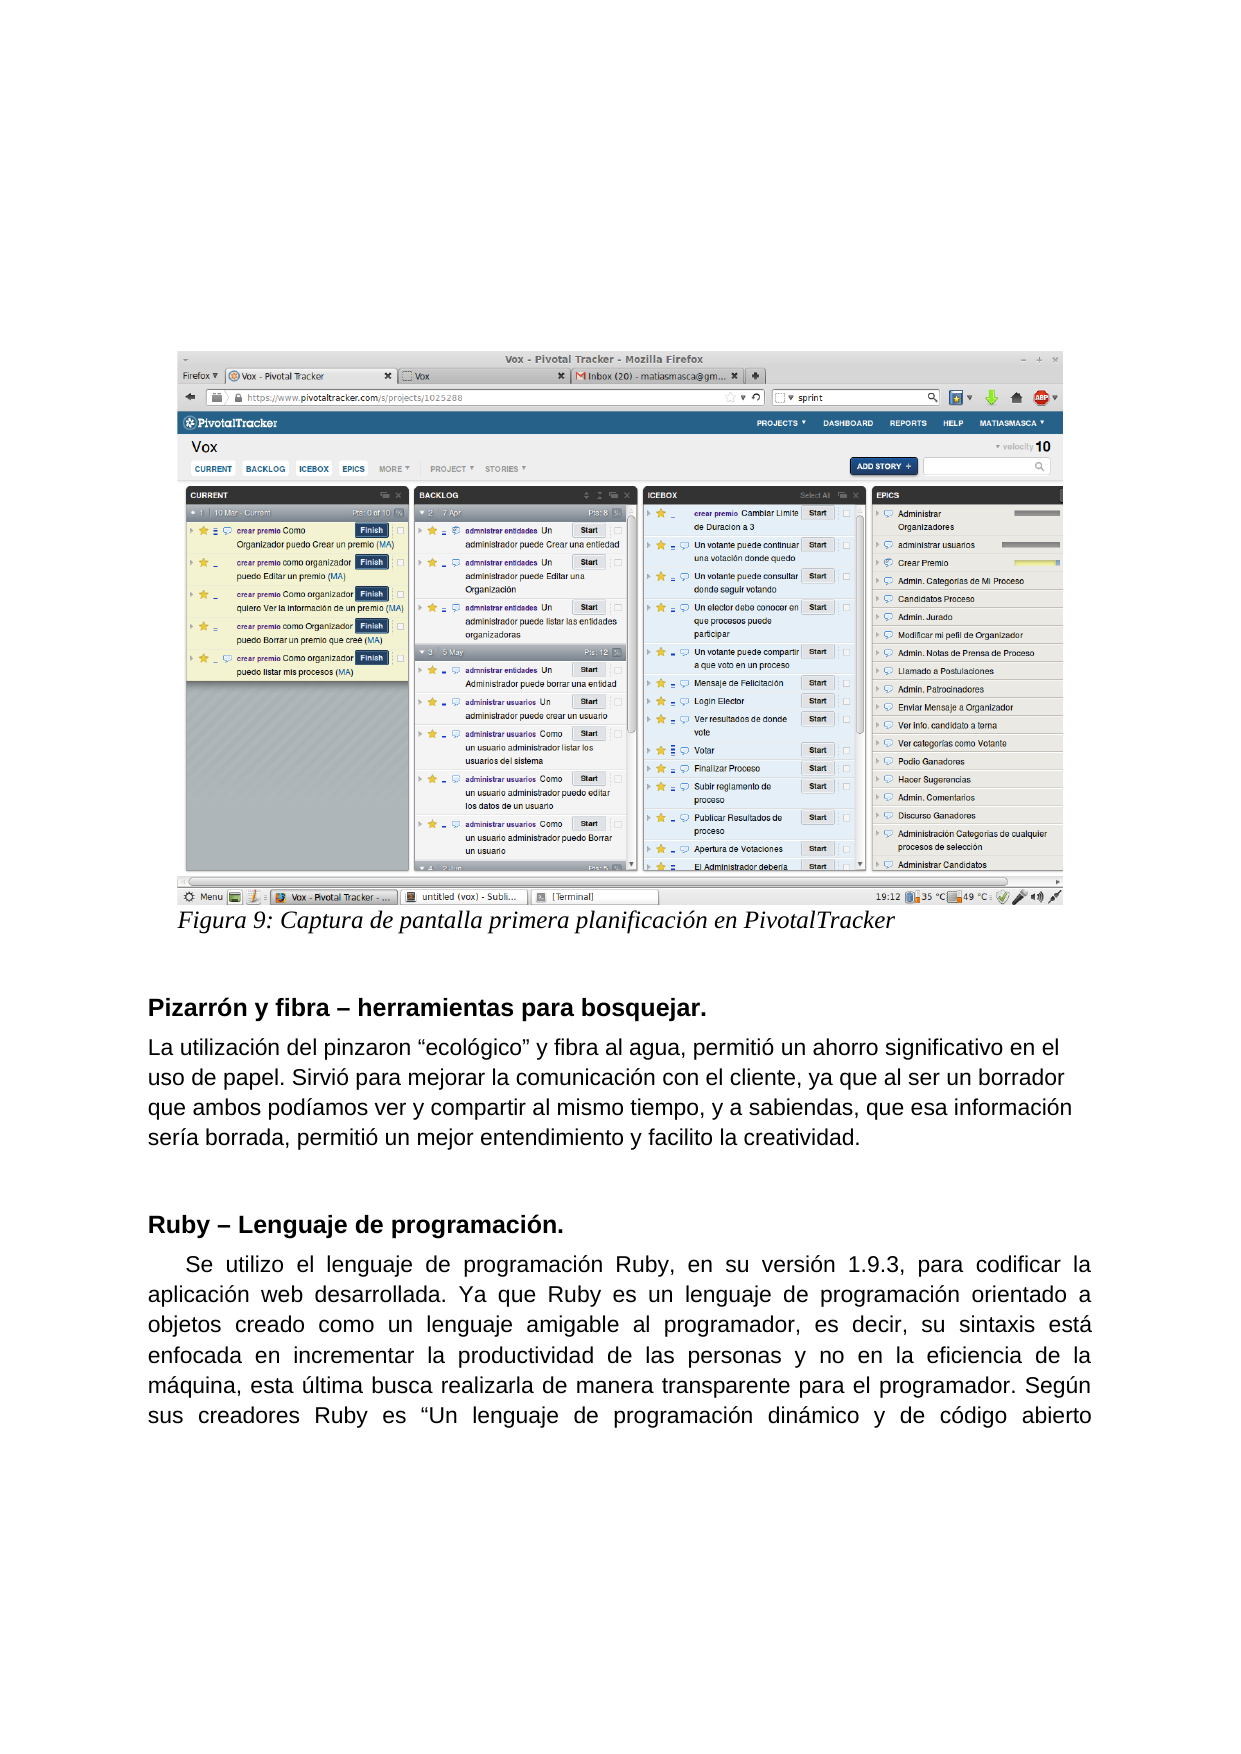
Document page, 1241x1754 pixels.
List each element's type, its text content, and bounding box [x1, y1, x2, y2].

text Figura 9: Captura de pantalla primera planificación en PivotalTracker [177, 905, 1063, 933]
subtitle Ruby – Lenguaje de programación. [148, 1210, 1093, 1238]
picture [177, 351, 1063, 905]
subtitle Pizarrón y fibra – herramientas para bosquejar. [148, 992, 1093, 1021]
text Se utilizo el lenguaje de programación Ruby, en su versión 1.9.3, para codificar la aplicación web desarrollada. Ya que Ruby es un lenguaje de programación orientado a objetos creado como un lenguaje amigable al programador, es decir, su sintaxis está enfocada en incrementar la productividad de las personas y no en la eficiencia de la máquina, esta última busca realizarla de manera transparente para el programador. Según sus creadores Ruby es “Un lenguaje de programación dinámico y de código abierto [148, 1251, 1093, 1428]
text La utilización del pinzaron “ecológico” y fibra al agua, permitió un ahorro significativo en el uso de papel. Sirvió para mejorar la comunicación con el cliente, ya que al ser un borrador que ambos podíamos ver y compartir al mismo tiempo, y a sabiendas, que esa información sería borrada, permitió un mejor entendimiento y facilito la creatividad. [148, 1034, 1093, 1151]
